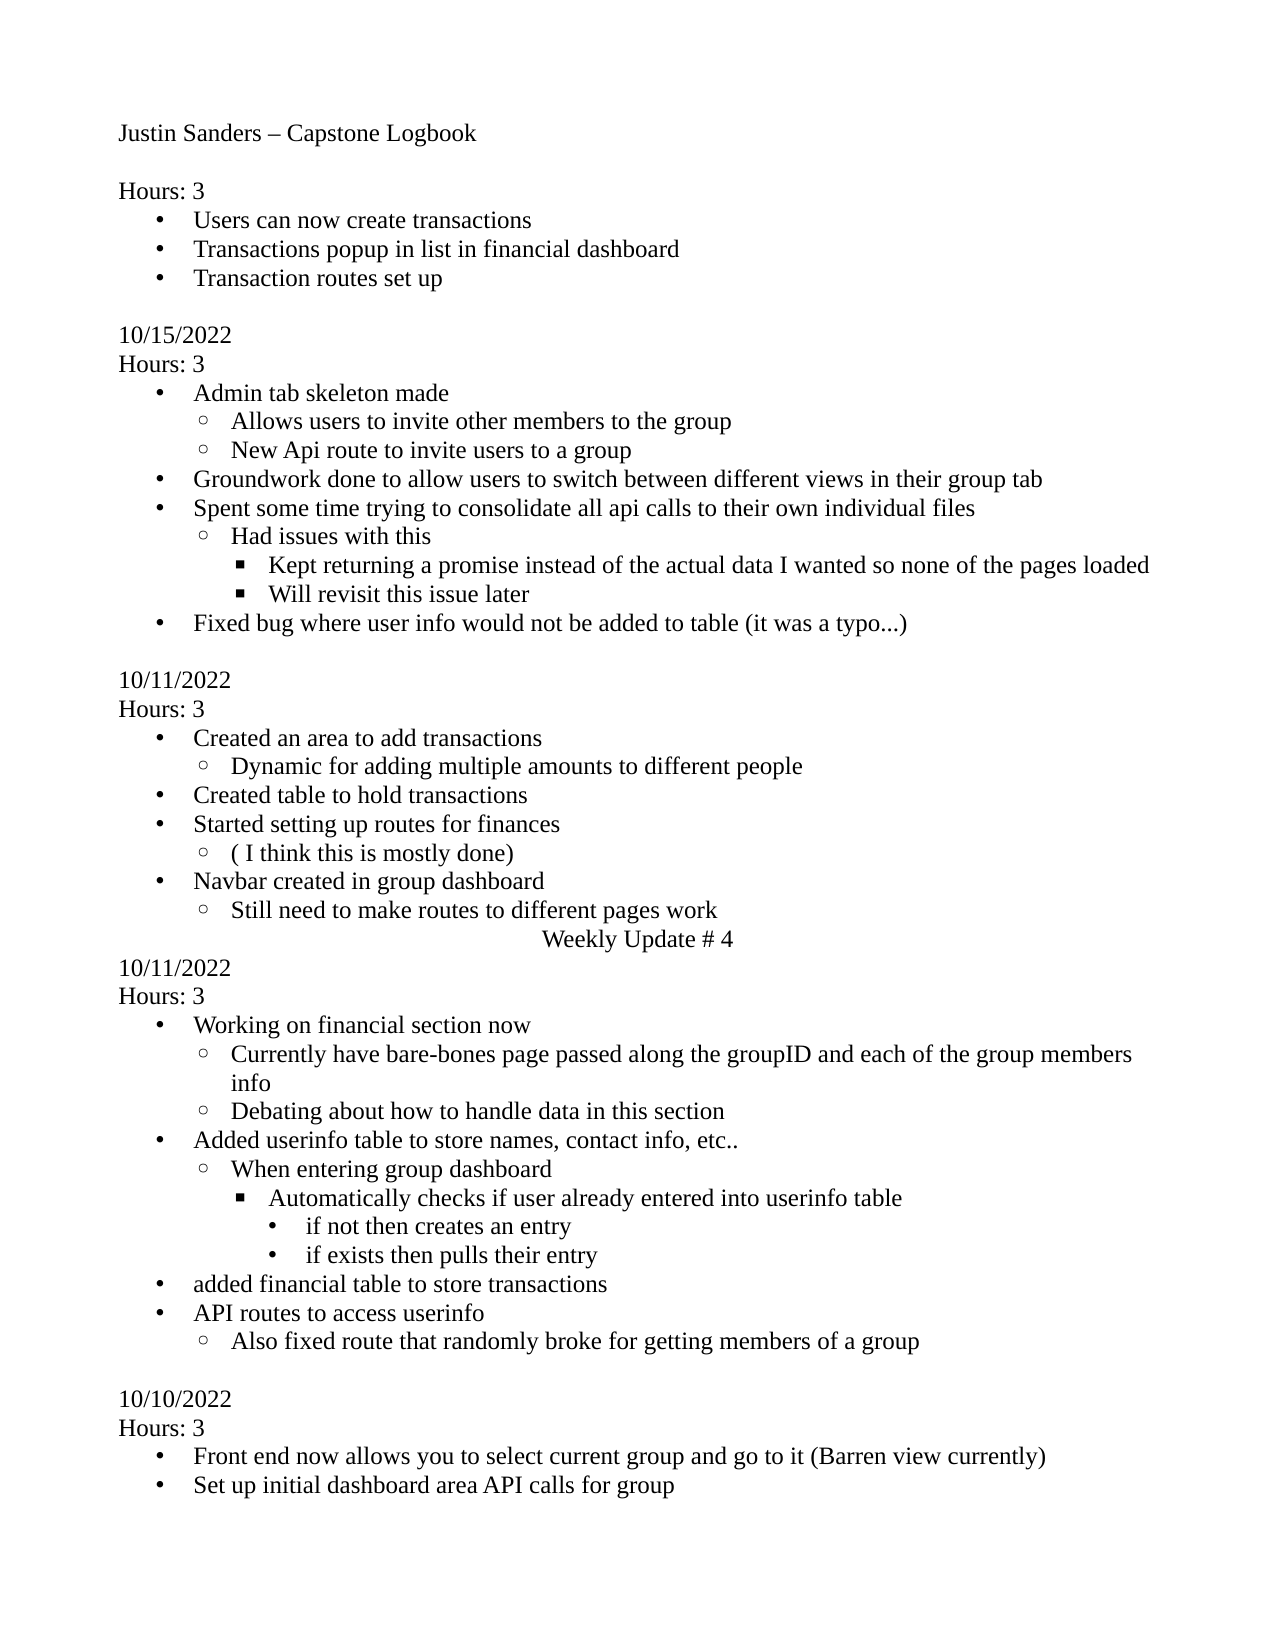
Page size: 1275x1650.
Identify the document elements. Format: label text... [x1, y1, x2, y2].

list Fixed bug where user info would not be added to table (it was a typo...) [156, 608, 1157, 636]
list Automatically checks if user already entered into userinfo table [231, 1183, 1157, 1211]
list ( I think this is mostly done) [193, 838, 1157, 866]
list Navbar created in group dashboard [156, 866, 1157, 895]
list 10/11/2022 [118, 953, 1157, 981]
list Spent some time trying to consolidate all api calls to their own individual files [156, 493, 1157, 521]
list 10/10/2022 [118, 1384, 1157, 1413]
list Admin tab skeleton made [156, 378, 1157, 406]
list Kept returning a promise instead of the actual data I wanted so none of the pages loaded [231, 550, 1157, 579]
list Created table to hold transactions [156, 780, 1157, 809]
list if exists then pulls their entry [268, 1240, 1157, 1269]
list When entering group dashboard [193, 1154, 1157, 1183]
list Working on financial section now [156, 1010, 1157, 1039]
list Currently have bare-bones page passed along the groupID and each of the group members info [193, 1039, 1157, 1096]
list Hours: 3 [118, 1413, 1157, 1441]
list Will revisit this issue later [231, 579, 1157, 608]
list New Api route to invite users to a group [193, 435, 1157, 464]
list Weekly Update # 4 [118, 924, 1157, 953]
list Hours: 3 [118, 981, 1157, 1010]
list Still need to make routes to different pages work [193, 895, 1157, 924]
list 10/11/2022 [118, 665, 1157, 694]
list Also fixed route that randomly broke for getting members of a group [193, 1326, 1157, 1355]
list 10/15/2022 [118, 320, 1157, 349]
list Users can now create transactions [156, 205, 1157, 234]
list API routes to access userinfo [156, 1298, 1157, 1326]
list Transactions popup in list in financial dashboard [156, 234, 1157, 263]
list added financial table to store transactions [156, 1269, 1157, 1298]
list Hours: 3 [118, 176, 1157, 205]
list if not then creates an entry [268, 1211, 1157, 1240]
list Created an area to add transactions [156, 723, 1157, 751]
list Hours: 3 [118, 349, 1157, 378]
list Set up initial dashboard area API calls for group [156, 1470, 1157, 1499]
list Debating about how to handle data in this section [193, 1096, 1157, 1125]
list Front end now allows you to select current group and go to it (Barren view currently) [156, 1441, 1157, 1470]
list Transaction routes set up [156, 263, 1157, 291]
list Groundwork done to allow users to switch between different views in their group tab [156, 464, 1157, 493]
list Hours: 3 [118, 694, 1157, 723]
list Added userinfo table to store names, contact info, etc.. [156, 1125, 1157, 1154]
list Started setting up routes for finances [156, 809, 1157, 838]
list Dynamic for adding multiple amounts to different people [193, 751, 1157, 780]
list Allows users to invite other members to the group [193, 406, 1157, 435]
list Had issues with this [193, 521, 1157, 550]
